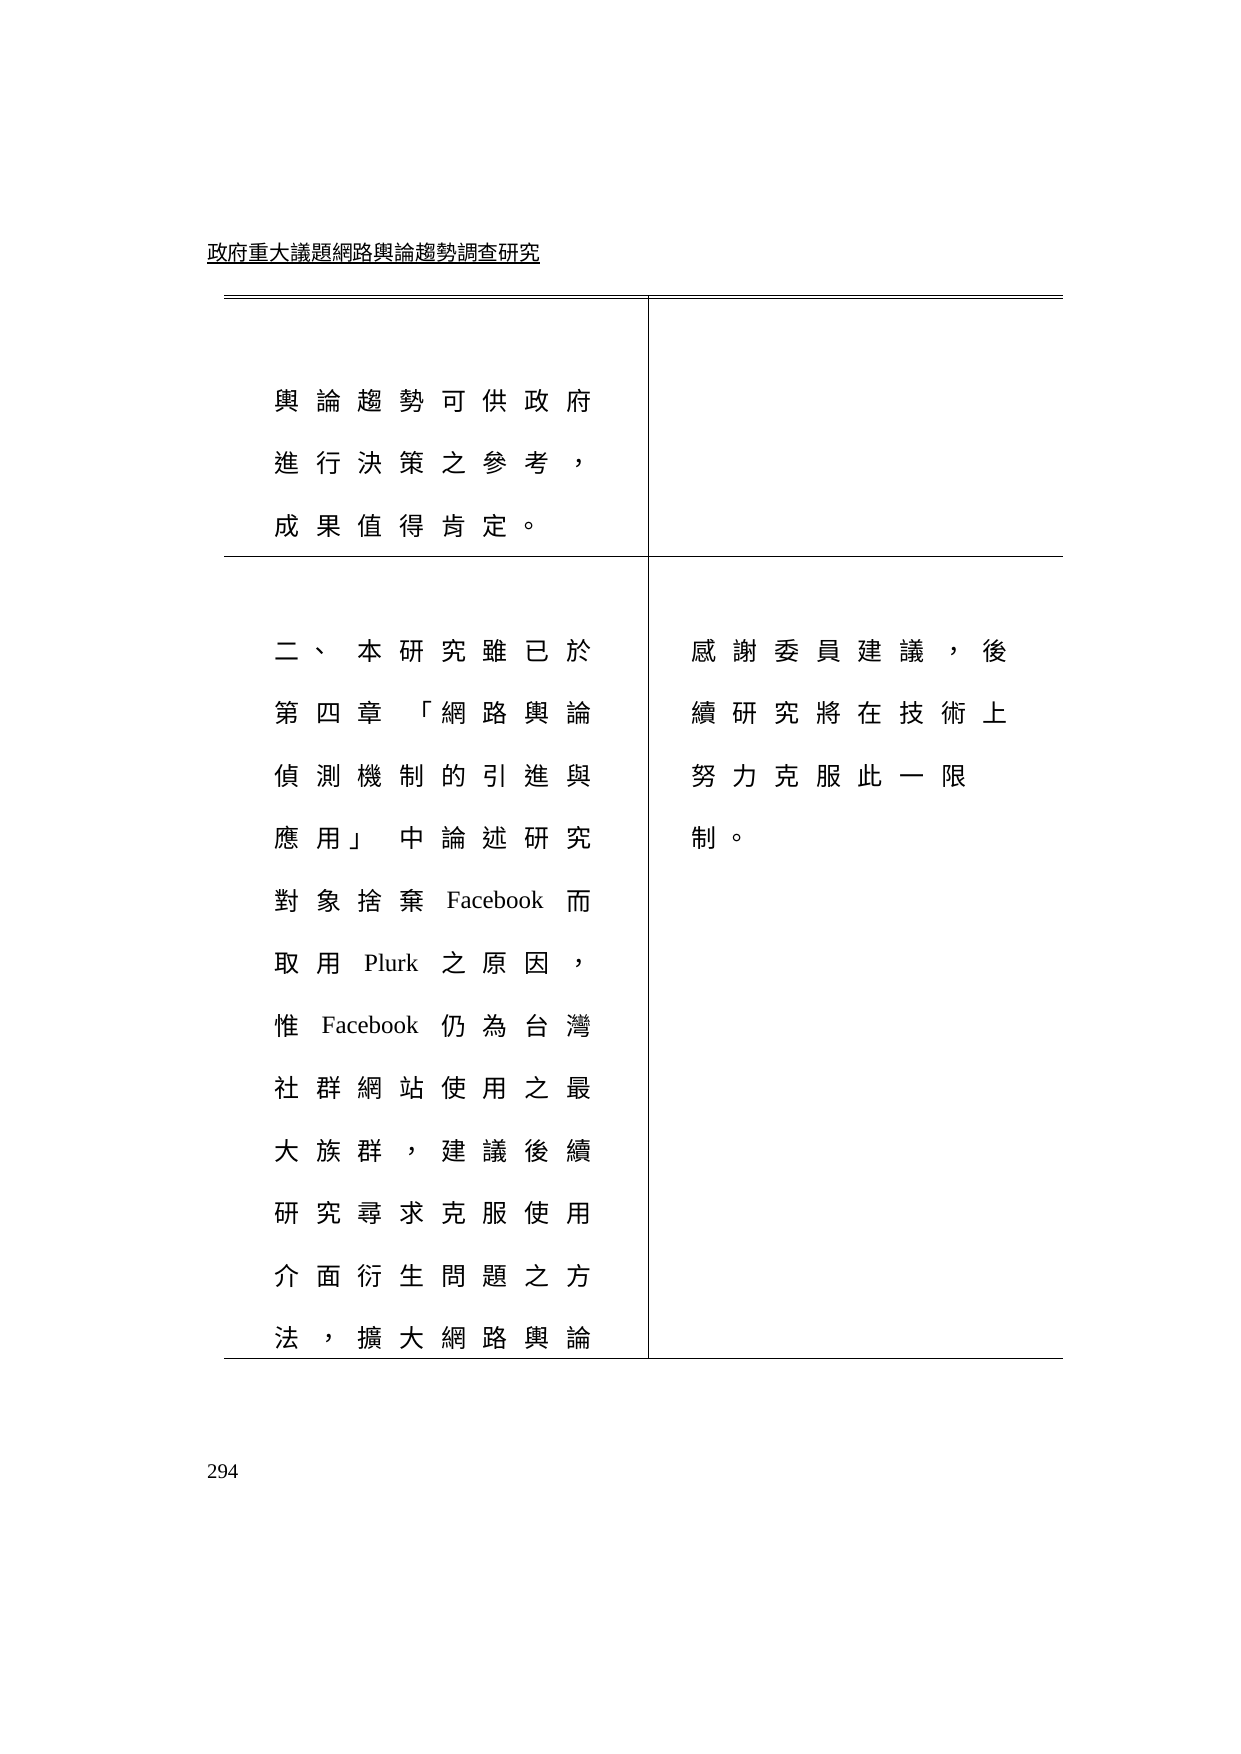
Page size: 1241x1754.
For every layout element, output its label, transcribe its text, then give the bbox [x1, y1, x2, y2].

table_cell 二、本研究雖已於第四章「網路輿論偵測機制的引進與應用」中論述研究對象捨棄Facebook而取用Plurk之原因，惟Facebook仍為台灣社群網站使用之最大族群，建議後續研究尋求克服使用介面衍生問題之方法，擴大網路輿論 [224, 557, 648, 1358]
table_cell 輿論趨勢可供政府進行決策之參考，成果值得肯定。 [224, 299, 648, 556]
table_cell [649, 299, 1062, 556]
table_cell 感謝委員建議，後續研究將在技術上努力克服此一限制。 [649, 557, 1062, 1358]
